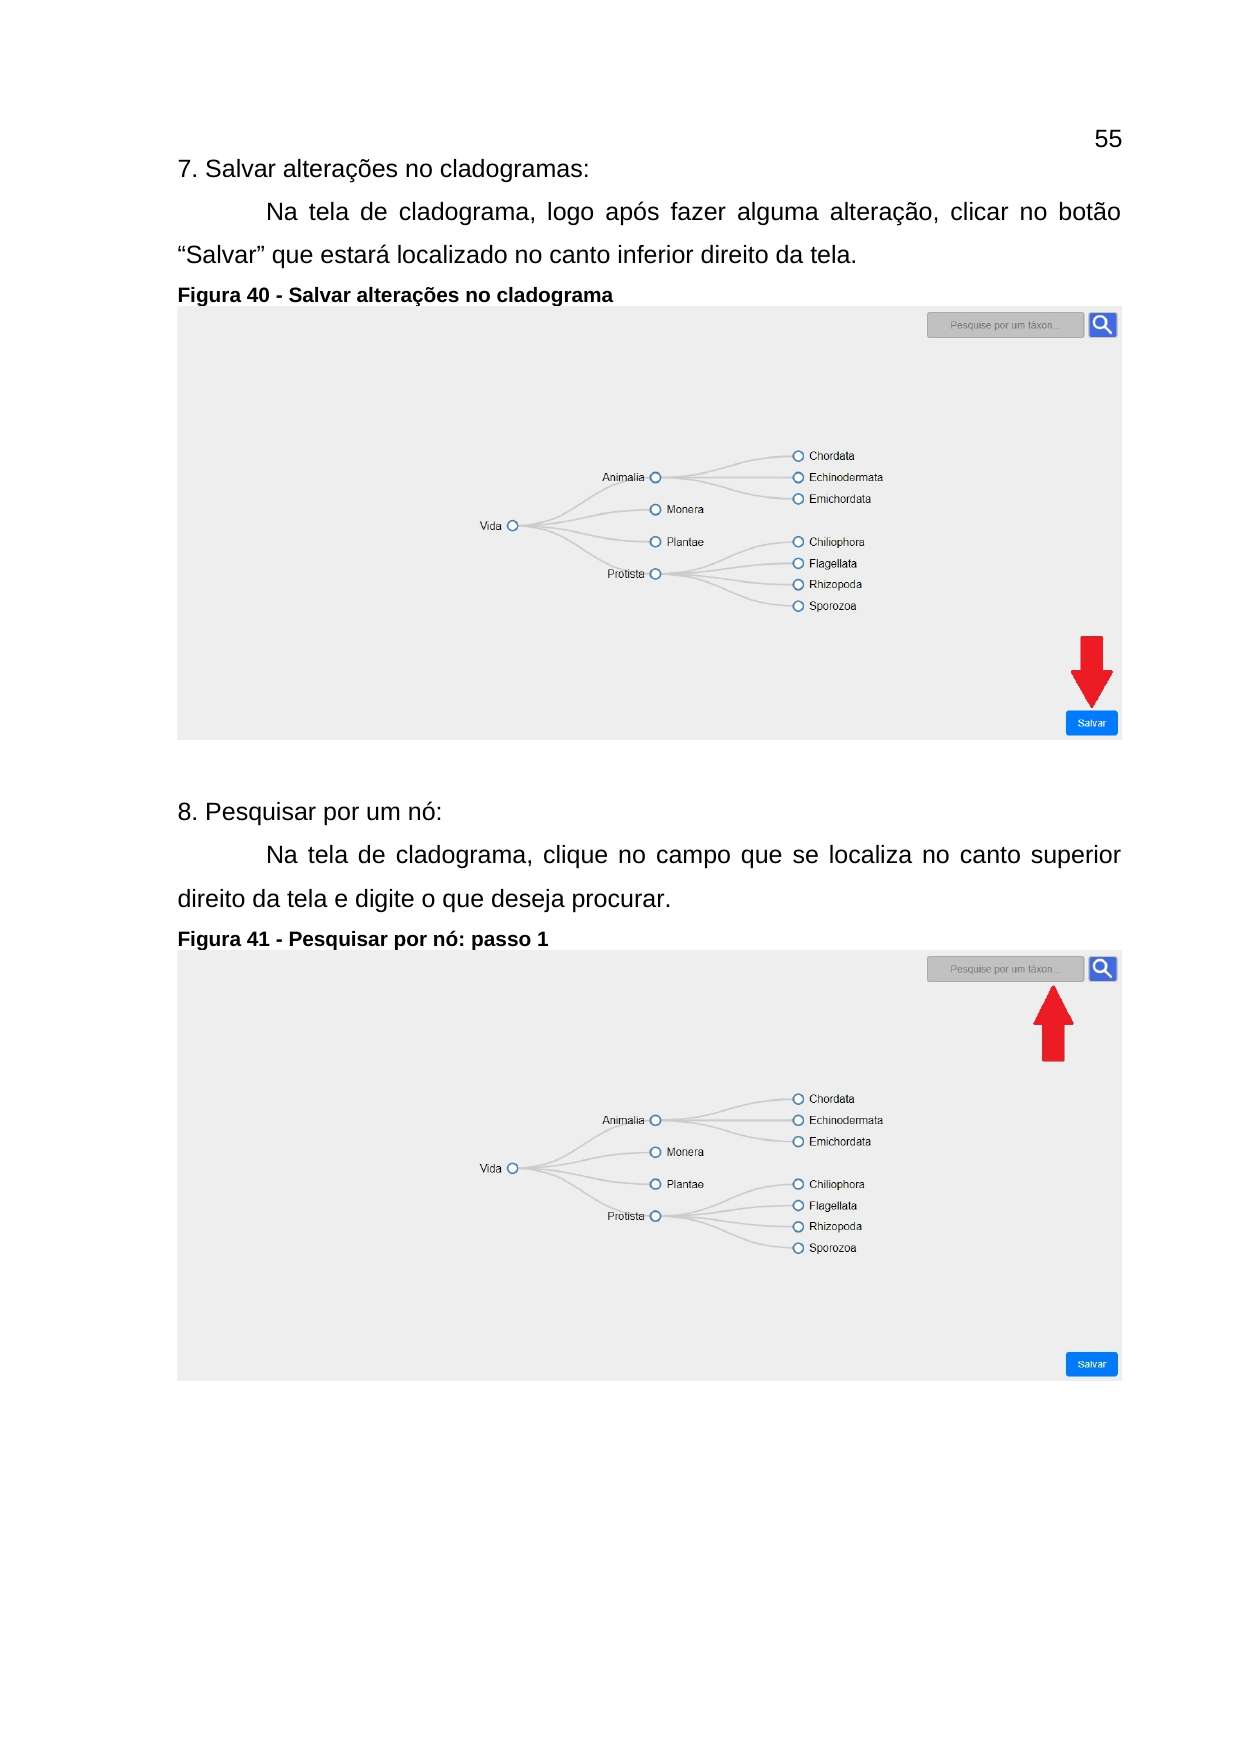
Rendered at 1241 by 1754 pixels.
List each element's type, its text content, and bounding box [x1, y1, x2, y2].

text 8. Pesquisar por um nó: [177, 797, 1122, 826]
text 7. Salvar alterações no cladogramas: [177, 153, 1122, 182]
text Figura 40 - Salvar alterações no cladograma [177, 283, 1122, 306]
text Figura 41 - Pesquisar por nó: passo 1 [177, 927, 1122, 950]
text Na tela de cladograma, clique no campo que se localiza no canto superior direito da tela e digite o que deseja procurar. [177, 840, 1122, 912]
picture [177, 306, 1123, 740]
picture [177, 950, 1123, 1381]
text Na tela de cladograma, logo após fazer alguma alteração, clicar no botão “Salvar” que estará localizado no canto inferior direito da tela. [177, 197, 1122, 268]
